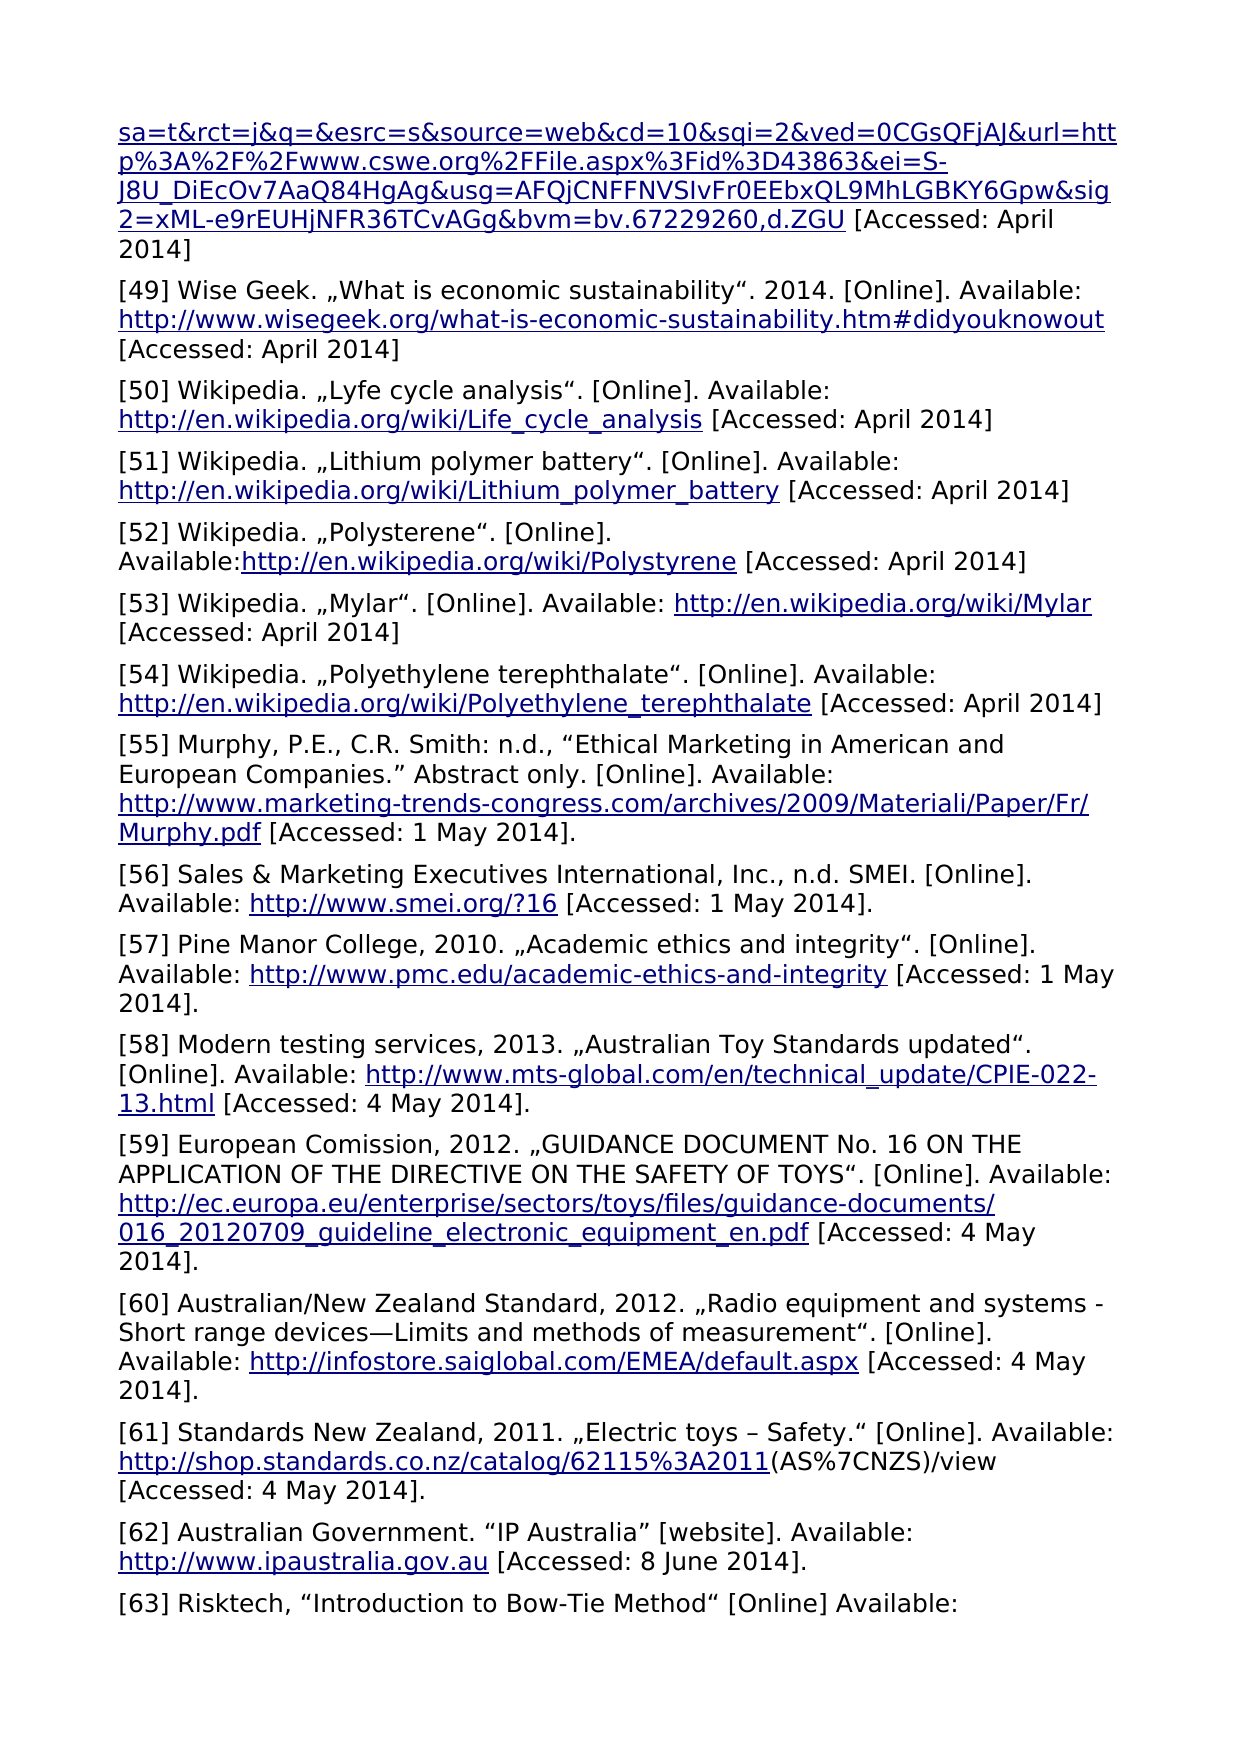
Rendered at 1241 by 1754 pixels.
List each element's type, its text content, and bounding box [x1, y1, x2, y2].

text [59] European Comission, 2012. „GUIDANCE DOCUMENT No. 16 ON THE APPLICATION OF THE DIRECTIVE ON THE SAFETY OF TOYS“. [Online]. Available: http://ec.europa.eu/enterprise/sectors/toys/files/guidance-documents/016_20120709_guideline_electronic_equipment_en.pdf [Accessed: 4 May 2014]. [118, 1131, 1122, 1276]
text [62] Australian Government. “IP Australia” [website]. Available: http://www.ipaustralia.gov.au [Accessed: 8 June 2014]. [118, 1518, 1122, 1576]
text [49] Wise Geek. „What is economic sustainability“. 2014. [Online]. Available: http://www.wisegeek.org/what-is-economic-sustainability.htm#didyouknowout [Accessed: April 2014] [118, 276, 1122, 364]
text [56] Sales & Marketing Executives International, Inc., n.d. SMEI. [Online]. Available: http://www.smei.org/?16 [Accessed: 1 May 2014]. [118, 860, 1122, 918]
text [52] Wikipedia. „Polysterene“. [Online]. Available:http://en.wikipedia.org/wiki/Polystyrene [Accessed: April 2014] [118, 518, 1122, 576]
text [53] Wikipedia. „Mylar“. [Online]. Available: http://en.wikipedia.org/wiki/Mylar [Accessed: April 2014] [118, 589, 1122, 647]
text [51] Wikipedia. „Lithium polymer battery“. [Online]. Available: http://en.wikipedia.org/wiki/Lithium_polymer_battery [Accessed: April 2014] [118, 447, 1122, 506]
text [57] Pine Manor College, 2010. „Academic ethics and integrity“. [Online]. Available: http://www.pmc.edu/academic-ethics-and-integrity [Accessed: 1 May 2014]. [118, 931, 1122, 1018]
text sa=t&rct=j&q=&esrc=s&source=web&cd=10&sqi=2&ved=0CGsQFjAJ&url=http%3A%2F%2Fwww.cswe.org%2FFile.aspx%3Fid%3D43863&ei=S-J8U_DiEcOv7AaQ84HgAg&usg=AFQjCNFFNVSIvFr0EEbxQL9MhLGBKY6Gpw&sig2=xML-e9rEUHjNFR36TCvAGg&bvm=bv.67229260,d.ZGU [Accessed: April 2014] [118, 118, 1122, 264]
text [55] Murphy, P.E., C.R. Smith: n.d., “Ethical Marketing in American and European Companies.” Abstract only. [Online]. Available: http://www.marketing-trends-congress.com/archives/2009/Materiali/Paper/Fr/Murphy.pdf [Accessed: 1 May 2014]. [118, 731, 1122, 847]
text [60] Australian/New Zealand Standard, 2012. „Radio equipment and systems - Short range devices—Limits and methods of measurement“. [Online]. Available: http://infostore.saiglobal.com/EMEA/default.aspx [Accessed: 4 May 2014]. [118, 1289, 1122, 1406]
text [58] Modern testing services, 2013. „Australian Toy Standards updated“. [Online]. Available: http://www.mts-global.com/en/technical_update/CPIE-022-13.html [Accessed: 4 May 2014]. [118, 1031, 1122, 1118]
text [63] Risktech, “Introduction to Bow-Tie Method“ [Online] Available: [118, 1589, 1122, 1618]
text [50] Wikipedia. „Lyfe cycle analysis“. [Online]. Available: http://en.wikipedia.org/wiki/Life_cycle_analysis [Accessed: April 2014] [118, 376, 1122, 435]
text [61] Standards New Zealand, 2011. „Electric toys – Safety.“ [Online]. Available: http://shop.standards.co.nz/catalog/62115%3A2011(AS%7CNZS)/view [Accessed: 4 May 2014]. [118, 1418, 1122, 1506]
text [54] Wikipedia. „Polyethylene terephthalate“. [Online]. Available: http://en.wikipedia.org/wiki/Polyethylene_terephthalate [Accessed: April 2014] [118, 660, 1122, 718]
